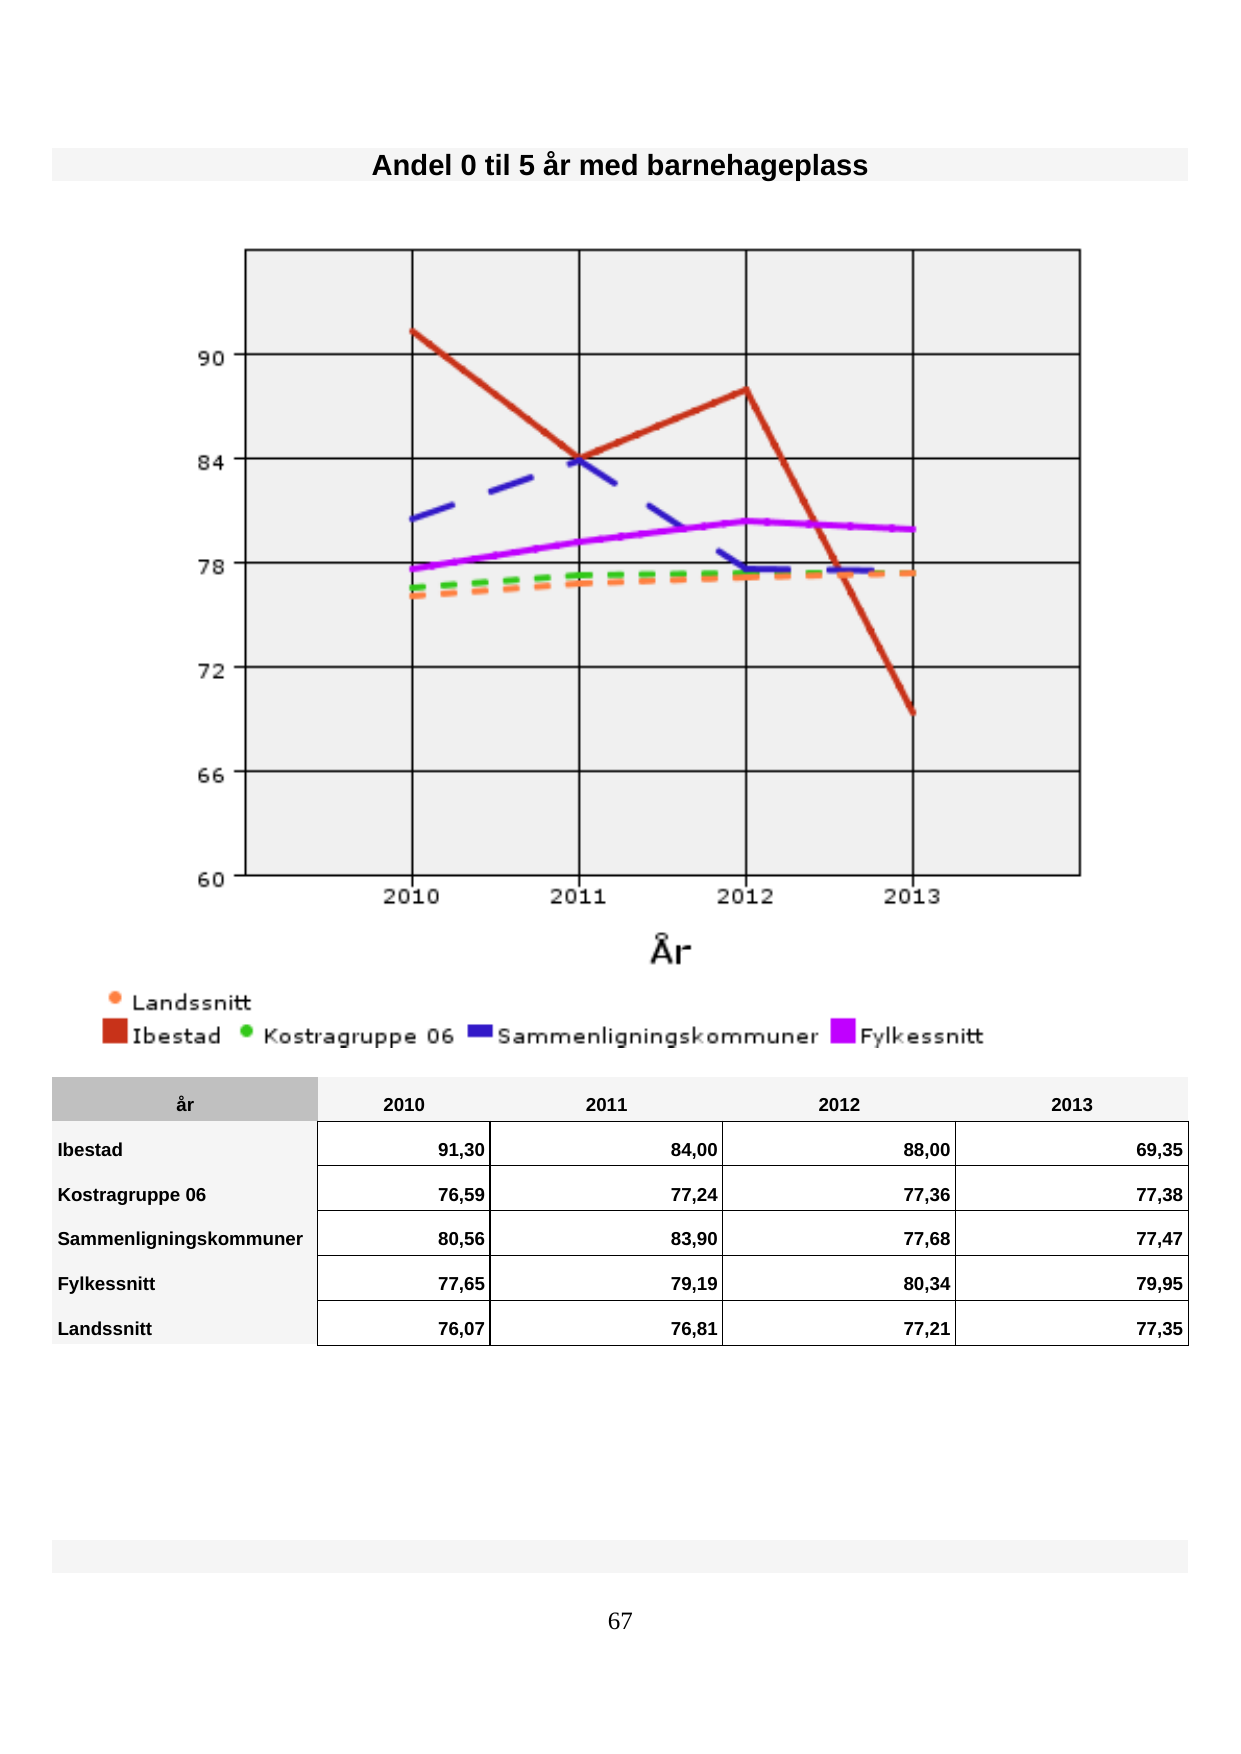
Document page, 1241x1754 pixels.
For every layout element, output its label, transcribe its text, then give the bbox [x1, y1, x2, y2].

table_cell Sammenligningskommuner [52, 1210, 317, 1255]
table_cell Fylkessnitt [52, 1255, 317, 1300]
table_cell 80,56 [318, 1211, 489, 1255]
table_cell [52, 1344, 1188, 1540]
table_cell 76,81 [491, 1301, 722, 1344]
table_cell 77,65 [318, 1256, 489, 1300]
table_header 2012 [723, 1077, 955, 1121]
table_cell 84,00 [491, 1122, 722, 1165]
table_header 2013 [955, 1077, 1188, 1121]
table_cell 77,24 [491, 1166, 722, 1210]
table_header [52, 1540, 1188, 1573]
table_cell 77,35 [956, 1301, 1188, 1344]
table_header 2010 [318, 1077, 490, 1121]
table_header [52, 215, 99, 1048]
table_cell 91,30 [318, 1122, 489, 1165]
table_cell 76,07 [318, 1301, 489, 1344]
table_cell 79,95 [956, 1256, 1188, 1300]
table_header år [52, 1077, 318, 1121]
table_cell 79,19 [491, 1256, 722, 1300]
table_cell 77,38 [956, 1166, 1188, 1210]
table_cell [52, 1048, 1188, 1077]
table_cell 77,68 [723, 1211, 955, 1255]
table_cell 77,36 [723, 1166, 955, 1210]
table_header 2011 [490, 1077, 723, 1121]
table_cell Ibestad [52, 1121, 317, 1165]
table_cell Landssnitt [52, 1300, 317, 1344]
table_cell 76,59 [318, 1166, 489, 1210]
table_cell 88,00 [723, 1122, 955, 1165]
table_cell [52, 181, 1188, 215]
table_cell Kostragruppe 06 [52, 1165, 317, 1210]
table_cell 77,21 [723, 1301, 955, 1344]
table_cell 77,47 [956, 1211, 1188, 1255]
table_header [1142, 215, 1188, 1048]
table_cell 83,90 [491, 1211, 722, 1255]
table_header Andel 0 til 5 år med barnehageplass [52, 148, 1188, 181]
table_cell 69,35 [956, 1122, 1188, 1165]
table_cell 80,34 [723, 1256, 955, 1300]
